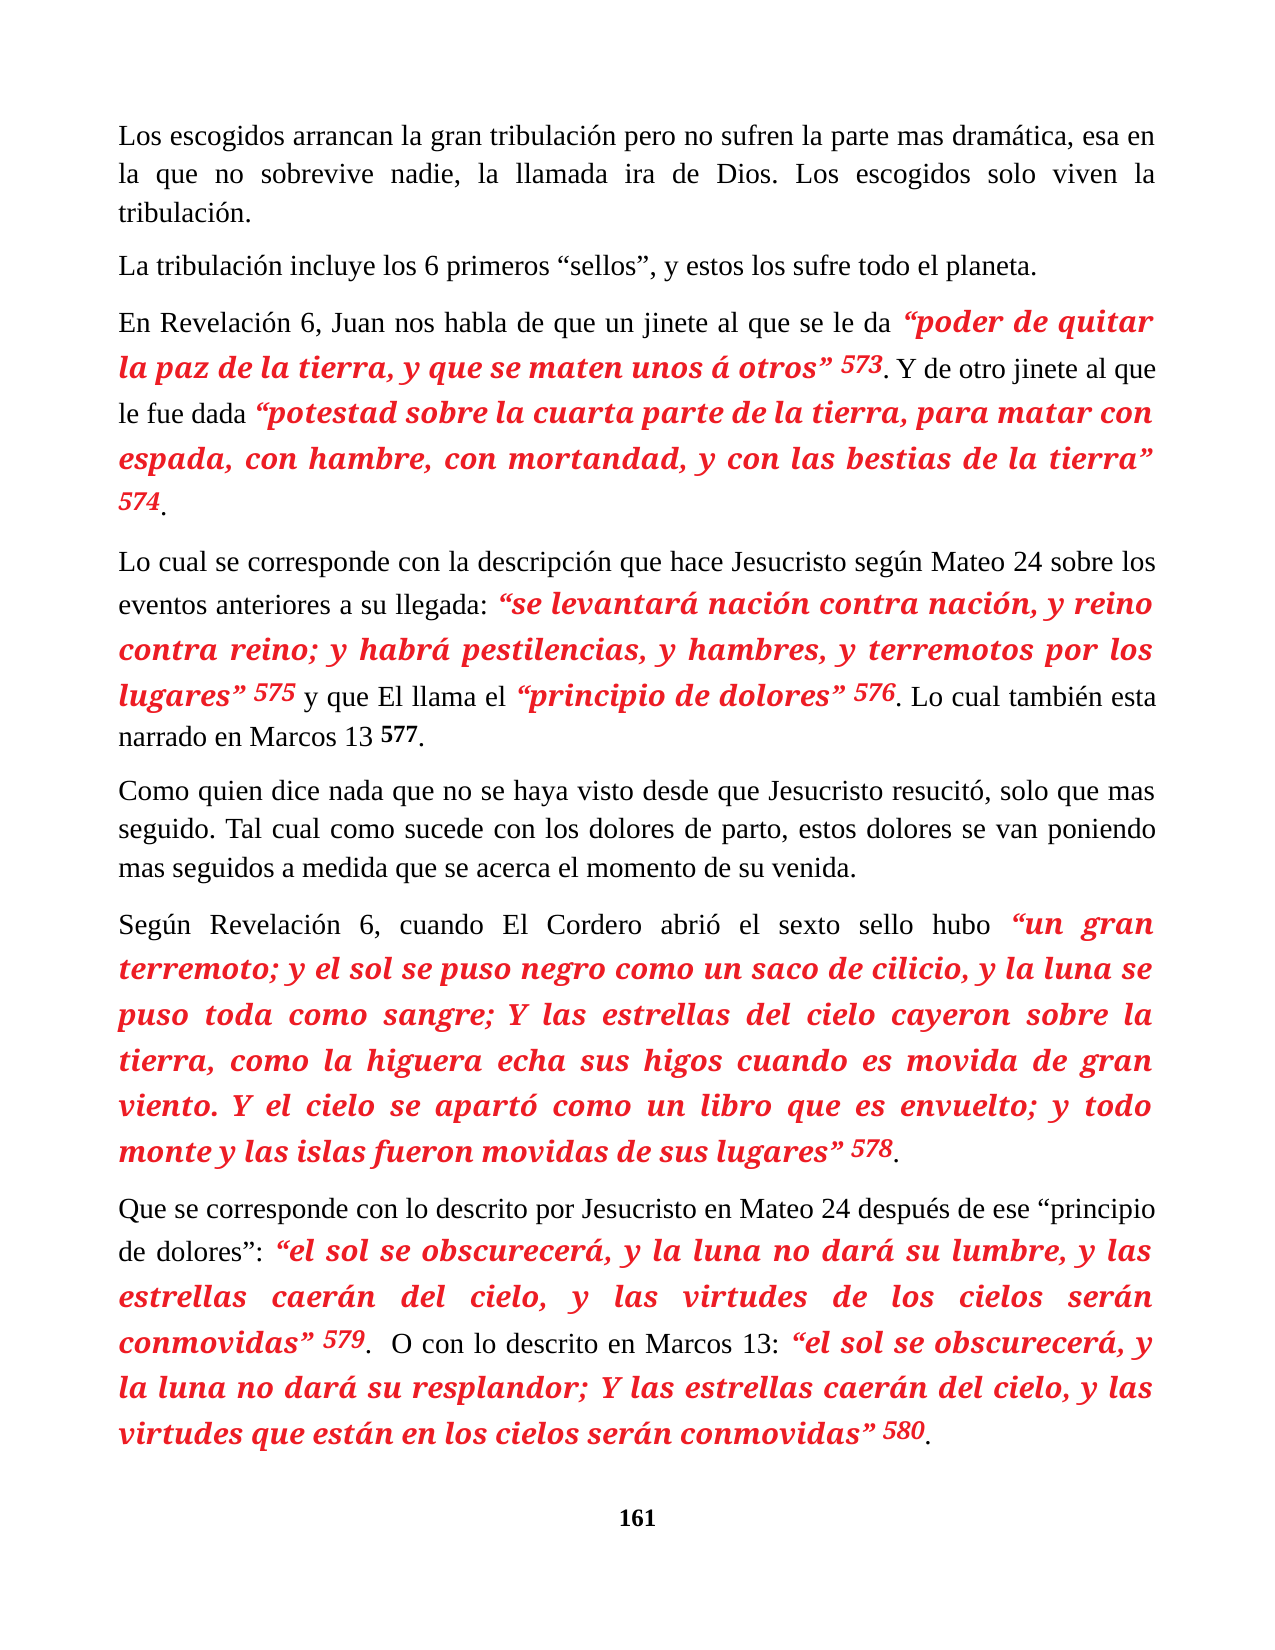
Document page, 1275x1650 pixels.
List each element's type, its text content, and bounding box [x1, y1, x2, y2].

text En Revelación 6, Juan nos habla de que un jinete al que se le da “poder de quitar la paz de la tierra, y que se maten unos á otros” . Y de otro jinete al que le fue dada “potestad sobre la cuarta parte de la tierra, para matar con espada, con hambre, con mortandad, y con las bestias de la tierra” . [118, 301, 1157, 524]
text La tribulación incluye los 6 primeros “sellos”, y estos los sufre todo el planeta. [118, 248, 1157, 282]
text Que se corresponde con lo descrito por Jesucristo en Mateo 24 después de ese “principio de dolores”: “el sol se obscurecerá, y la luna no dará su lumbre, y las estrellas caerán del cielo, y las virtudes de los cielos serán conmovidas” . O con lo descrito en Marcos 13: “el sol se obscurecerá, y la luna no dará su resplandor; Y las estrellas caerán del cielo, y las virtudes que están en los cielos serán conmovidas” . [118, 1191, 1157, 1453]
text Según Revelación 6, cuando El Cordero abrió el sexto sello hubo “un gran terremoto; y el sol se puso negro como un saco de cilicio, y la luna se puso toda como sangre; Y las estrellas del cielo cayeron sobre la tierra, como la higuera echa sus higos cuando es movida de gran viento. Y el cielo se apartó como un libro que es envuelto; y todo monte y las islas fueron movidas de sus lugares” . [118, 903, 1157, 1171]
text Como quien dice nada que no se haya visto desde que Jesucristo resucitó, solo que mas seguido. Tal cual como sucede con los dolores de parto, estos dolores se van poniendo mas seguidos a medida que se acerca el momento de su venida. [118, 773, 1157, 883]
text Lo cual se corresponde con la descripción que hace Jesucristo según Mateo 24 sobre los eventos anteriores a su llegada: “se levantará nación contra nación, y reino contra reino; y habrá pestilencias, y hambres, y terremotos por los lugares” y que El llama el “principio de dolores” . Lo cual también esta narrado en Marcos 13 . [118, 544, 1157, 753]
text Los escogidos arrancan la gran tribulación pero no sufren la parte mas dramática, esa en la que no sobrevive nadie, la llamada ira de Dios. Los escogidos solo viven la tribulación. [118, 118, 1157, 229]
